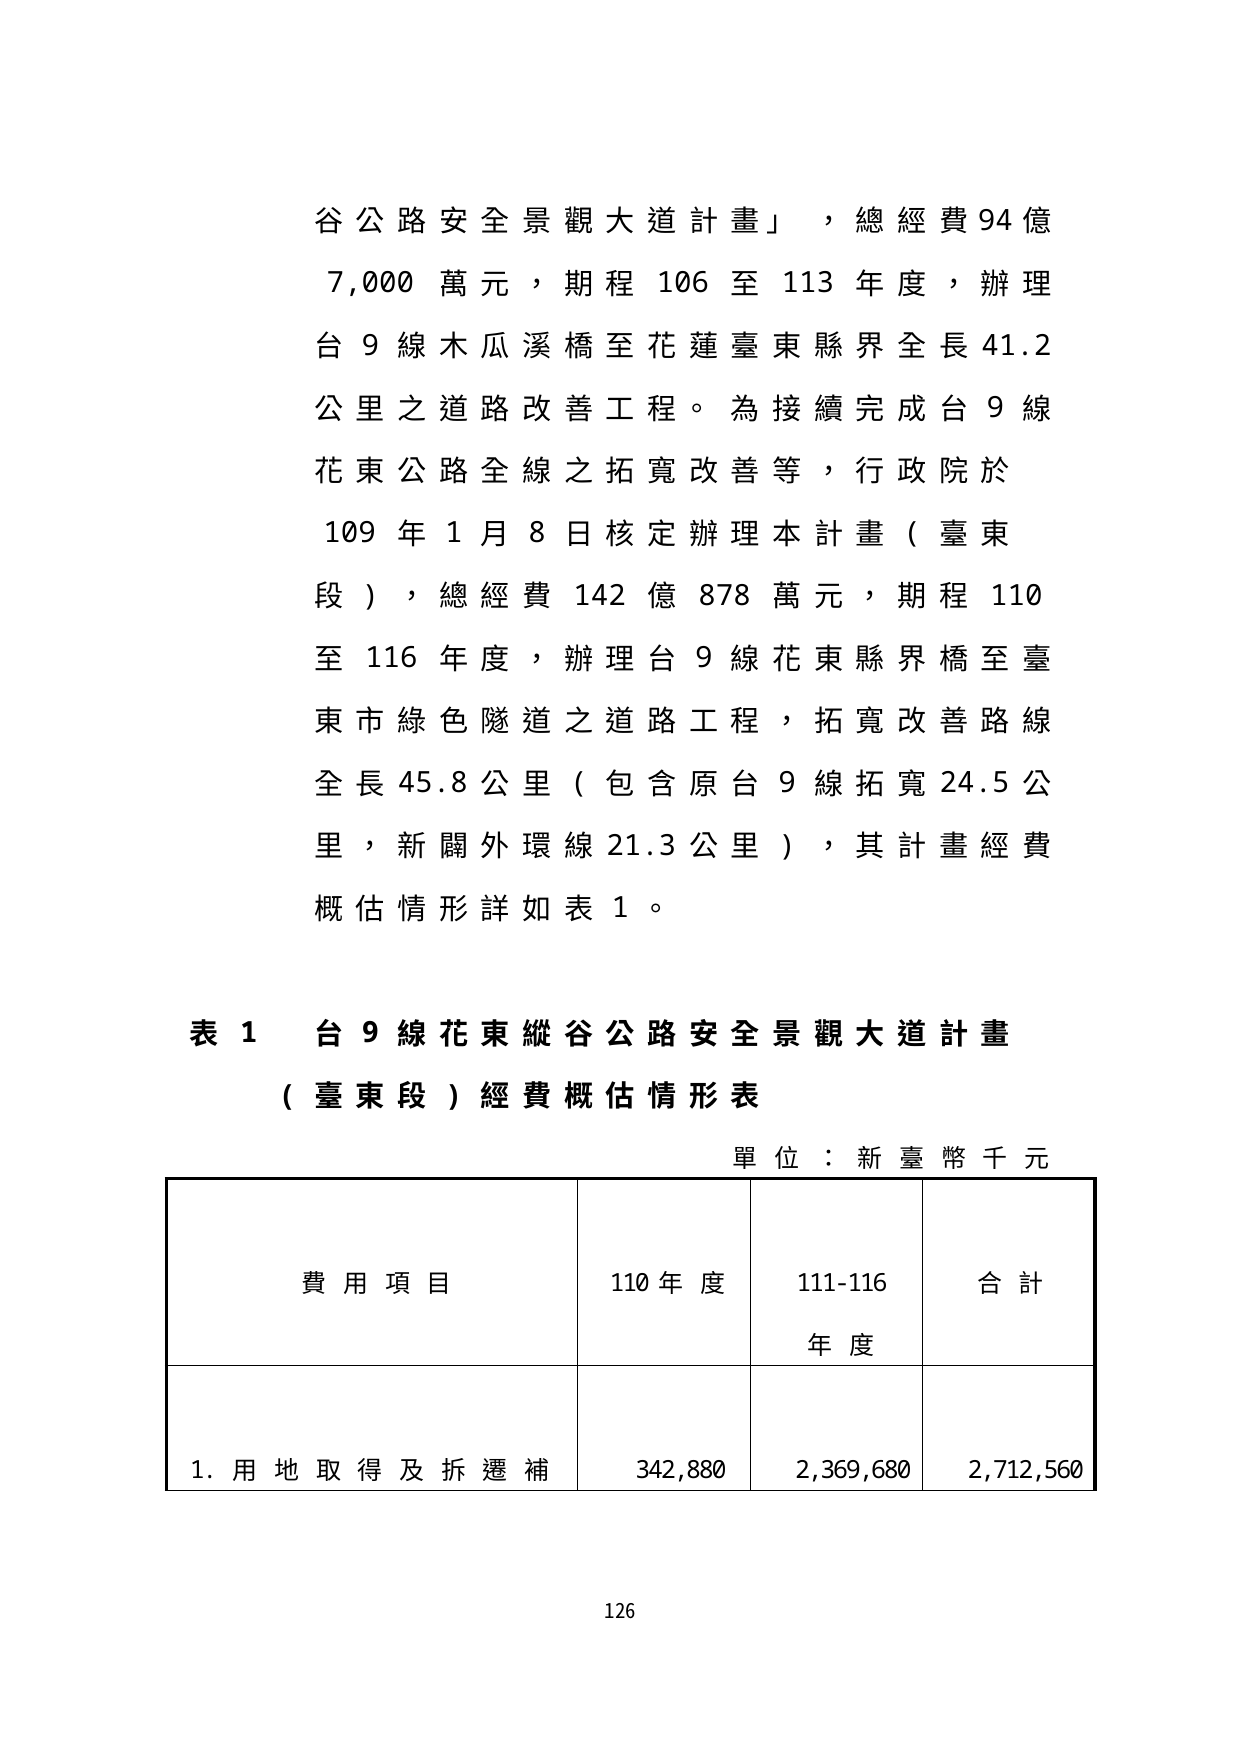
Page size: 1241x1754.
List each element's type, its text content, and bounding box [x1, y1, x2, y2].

text 谷公路安全景觀大道計畫」，總經費94億7,000萬元，期程106至113年度，辦理台9線木瓜溪橋至花蓮臺東縣界全長41.2公里之道路改善工程。為接續完成台9線花東公路全線之拓寬改善等，行政院於109年1月8日核定辦理本計畫(臺東段)，總經費142億878萬元，期程110至116年度，辦理台9線花東縣界橋至臺東市綠色隧道之道路工程，拓寬改善路線全長45.8公里(包含原台9線拓寬24.5公里，新闢外環線21.3公里)，其計畫經費概估情形詳如表1。 [271, 177, 1058, 927]
table_cell 342,880 [578, 1366, 750, 1490]
table_header 111-116年度 [751, 1180, 922, 1365]
text 單位：新臺幣千元 [183, 1115, 1058, 1177]
table_header 費用項目 [168, 1180, 577, 1365]
table_header 合計 [923, 1180, 1093, 1365]
table_header 110年度 [578, 1180, 750, 1365]
text 表1 台9線花東縱谷公路安全景觀大道計畫(臺東段)經費概估情形表 [156, 990, 1058, 1115]
table_cell 2,369,680 [751, 1366, 922, 1490]
table_cell 1.用地取得及拆遷補 [168, 1366, 577, 1490]
table_cell 2,712,560 [923, 1366, 1093, 1490]
